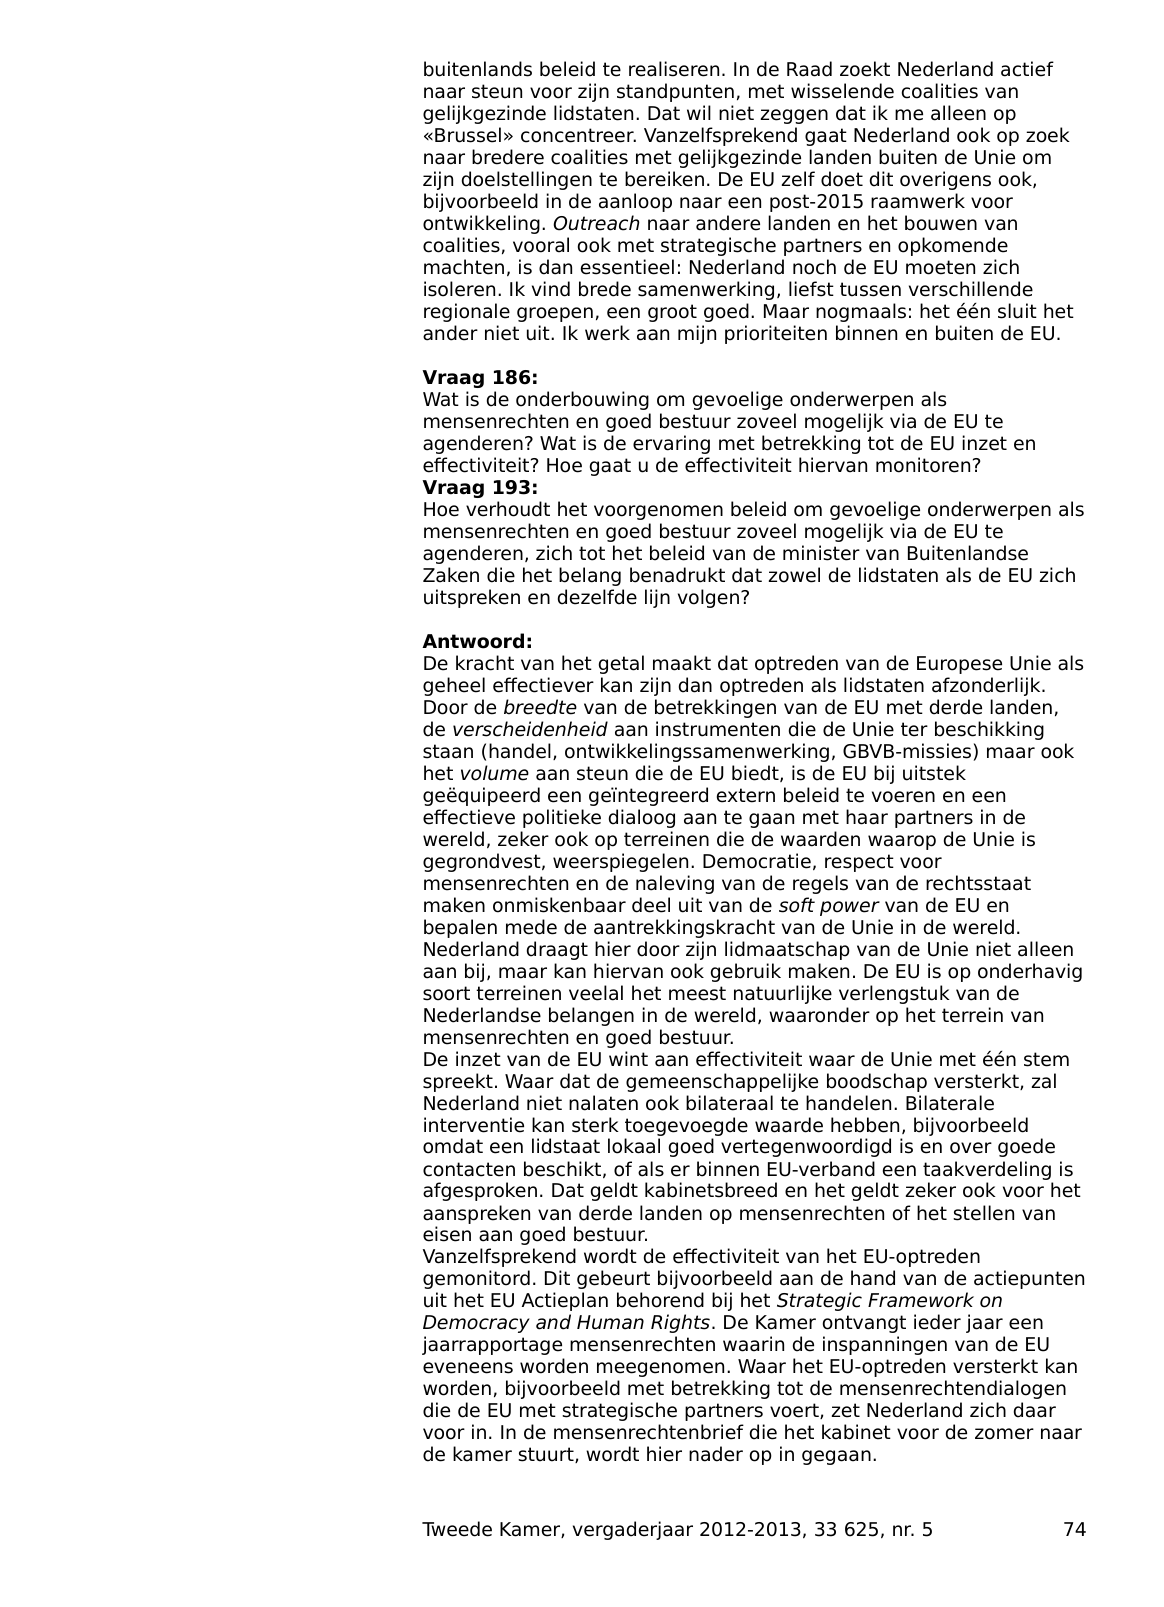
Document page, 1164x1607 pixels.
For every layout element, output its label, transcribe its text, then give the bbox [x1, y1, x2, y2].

text De kracht van het getal maakt dat optreden van de Europese Unie als geheel effectiever kan zijn dan optreden als lidstaten afzonderlijk. Door de breedte van de betrekkingen van de EU met derde landen, de verscheidenheid aan instrumenten die de Unie ter beschikking staan (handel, ontwikkelingssamenwerking, GBVB-missies) maar ook het volume aan steun die de EU biedt, is de EU bij uitstek geëquipeerd een geïntegreerd extern beleid te voeren en een effectieve politieke dialoog aan te gaan met haar partners in de wereld, zeker ook op terreinen die de waarden waarop de Unie is gegrondvest, weerspiegelen. Democratie, respect voor mensenrechten en de naleving van de regels van de rechtsstaat maken onmiskenbaar deel uit van de soft power van de EU en bepalen mede de aantrekkingskracht van de Unie in de wereld. Nederland draagt hier door zijn lidmaatschap van de Unie niet alleen aan bij, maar kan hiervan ook gebruik maken. De EU is op onderhavig soort terreinen veelal het meest natuurlijke verlengstuk van de Nederlandse belangen in de wereld, waaronder op het terrein van mensenrechten en goed bestuur. [422, 653, 1087, 1048]
text buitenlands beleid te realiseren. In de Raad zoekt Nederland actief naar steun voor zijn standpunten, met wisselende coalities van gelijkgezinde lidstaten. Dat wil niet zeggen dat ik me alleen op «Brussel» concentreer. Vanzelfsprekend gaat Nederland ook op zoek naar bredere coalities met gelijkgezinde landen buiten de Unie om zijn doelstellingen te bereiken. De EU zelf doet dit overigens ook, bijvoorbeeld in de aanloop naar een post-2015 raamwerk voor ontwikkeling. Outreach naar andere landen en het bouwen van coalities, vooral ook met strategische partners en opkomende machten, is dan essentieel: Nederland noch de EU moeten zich isoleren. Ik vind brede samenwerking, liefst tussen verschillende regionale groepen, een groot goed. Maar nogmaals: het één sluit het ander niet uit. Ik werk aan mijn prioriteiten binnen en buiten de EU. [422, 59, 1087, 345]
text Antwoord: [422, 631, 1087, 653]
text Vraag 186: [422, 367, 1087, 389]
text Vraag 193: [422, 477, 1087, 499]
text Wat is de onderbouwing om gevoelige onderwerpen als mensenrechten en goed bestuur zoveel mogelijk via de EU te agenderen? Wat is de ervaring met betrekking tot de EU inzet en effectiviteit? Hoe gaat u de effectiviteit hiervan monitoren? [422, 389, 1087, 477]
text Hoe verhoudt het voorgenomen beleid om gevoelige onderwerpen als mensenrechten en goed bestuur zoveel mogelijk via de EU te agenderen, zich tot het beleid van de minister van Buitenlandse Zaken die het belang benadrukt dat zowel de lidstaten als de EU zich uitspreken en dezelfde lijn volgen? [422, 499, 1087, 609]
text De inzet van de EU wint aan effectiviteit waar de Unie met één stem spreekt. Waar dat de gemeenschappelijke boodschap versterkt, zal Nederland niet nalaten ook bilateraal te handelen. Bilaterale interventie kan sterk toegevoegde waarde hebben, bijvoorbeeld omdat een lidstaat lokaal goed vertegenwoordigd is en over goede contacten beschikt, of als er binnen EU-verband een taakverdeling is afgesproken. Dat geldt kabinetsbreed en het geldt zeker ook voor het aanspreken van derde landen op mensenrechten of het stellen van eisen aan goed bestuur. [422, 1048, 1087, 1246]
text Vanzelfsprekend wordt de effectiviteit van het EU-optreden gemonitord. Dit gebeurt bijvoorbeeld aan de hand van de actiepunten uit het EU Actieplan behorend bij het Strategic Framework on Democracy and Human Rights. De Kamer ontvangt ieder jaar een jaarrapportage mensenrechten waarin de inspanningen van de EU eveneens worden meegenomen. Waar het EU-optreden versterkt kan worden, bijvoorbeeld met betrekking tot de mensenrechtendialogen die de EU met strategische partners voert, zet Nederland zich daar voor in. In de mensenrechtenbrief die het kabinet voor de zomer naar de kamer stuurt, wordt hier nader op in gegaan. [422, 1246, 1087, 1466]
